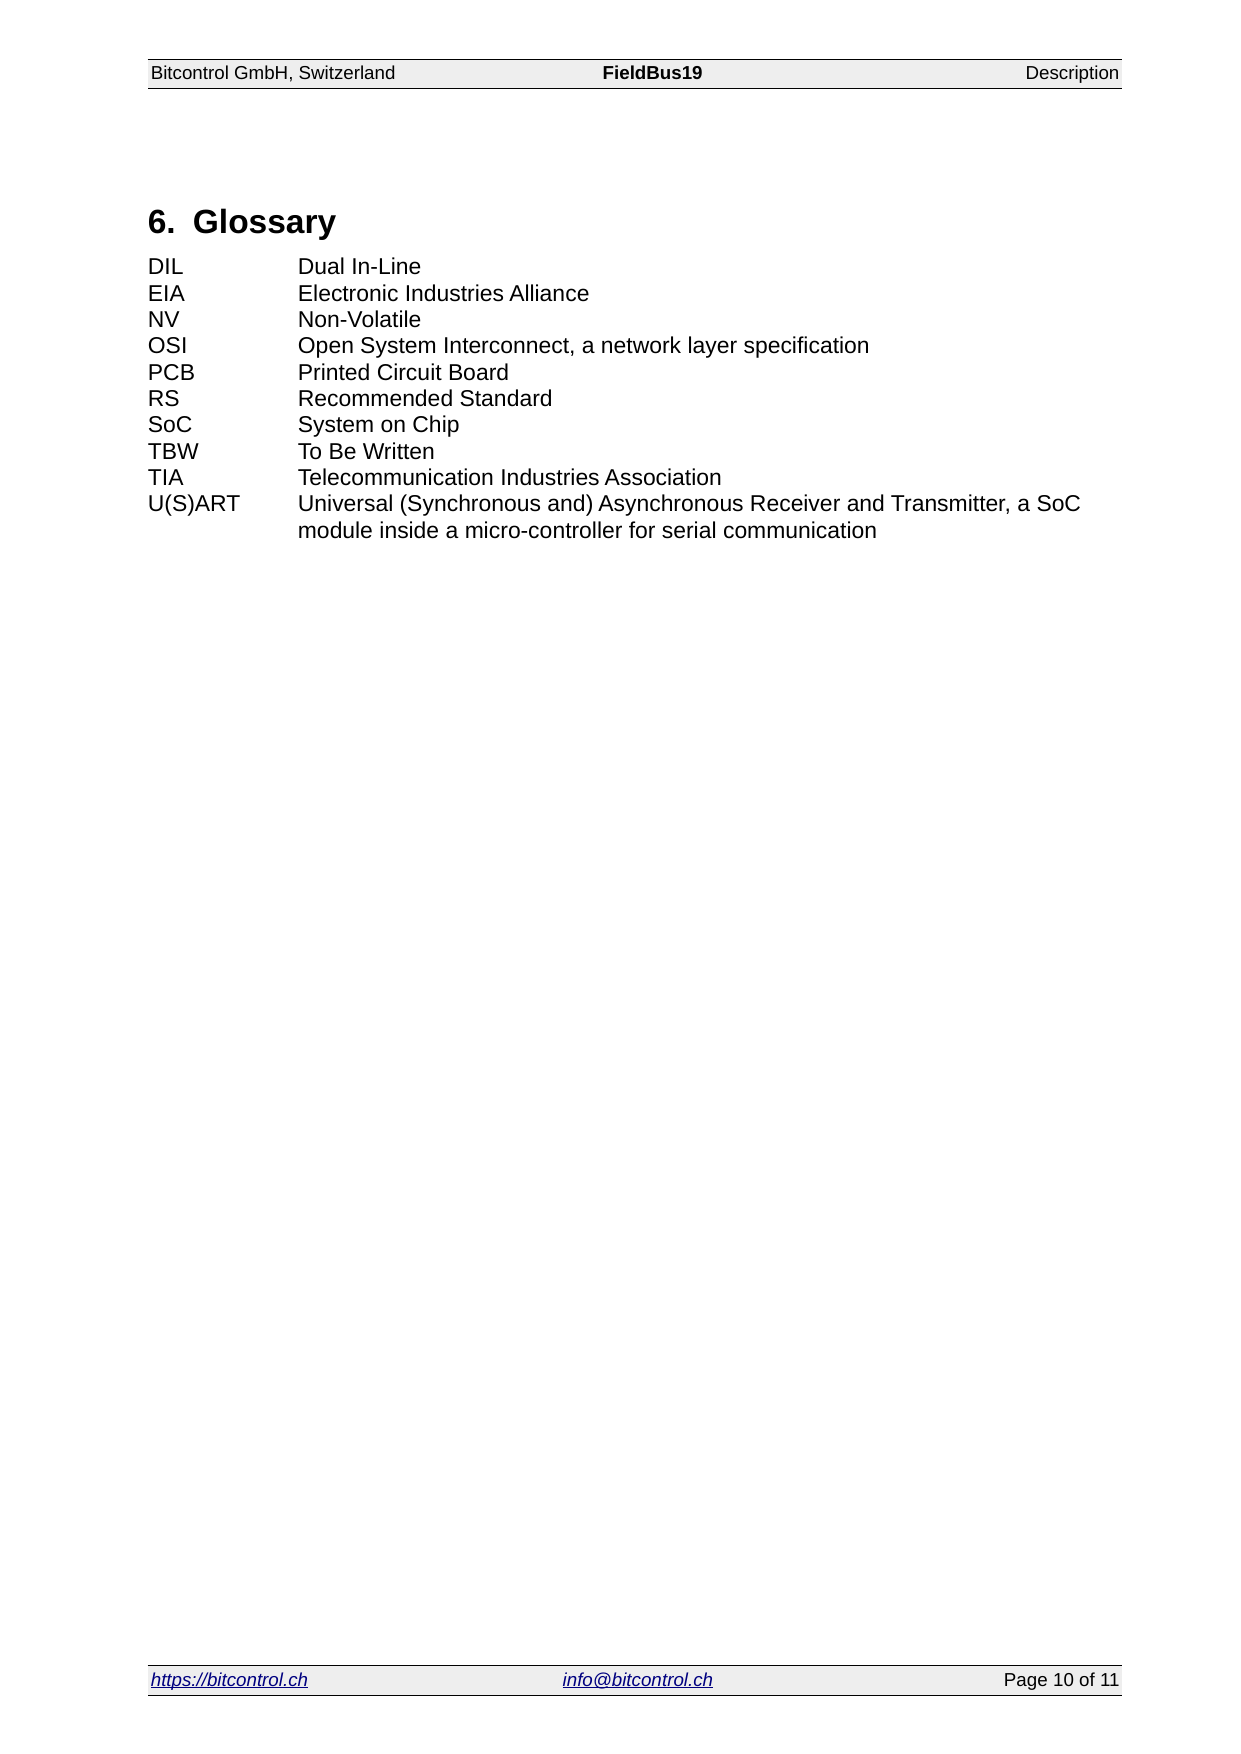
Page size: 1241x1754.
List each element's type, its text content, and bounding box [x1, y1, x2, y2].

text U(S)ART Universal (Synchronous and) Asynchronous Receiver and Transmitter, a SoC module inside a micro-controller for serial communication [148, 490, 1122, 543]
text TIA Telecommunication Industries Association [148, 464, 1122, 490]
text RS Recommended Standard [148, 385, 1122, 411]
text TBW To Be Written [148, 438, 1122, 464]
text DIL Dual In-Line [148, 253, 1122, 279]
text SoC System on Chip [148, 411, 1122, 438]
text NV Non-Volatile [148, 306, 1122, 332]
text OSI Open System Interconnect, a network layer specification [148, 332, 1122, 359]
subtitle Glossary [148, 202, 1122, 241]
text PCB Printed Circuit Board [148, 359, 1122, 385]
text EIA Electronic Industries Alliance [148, 279, 1122, 306]
